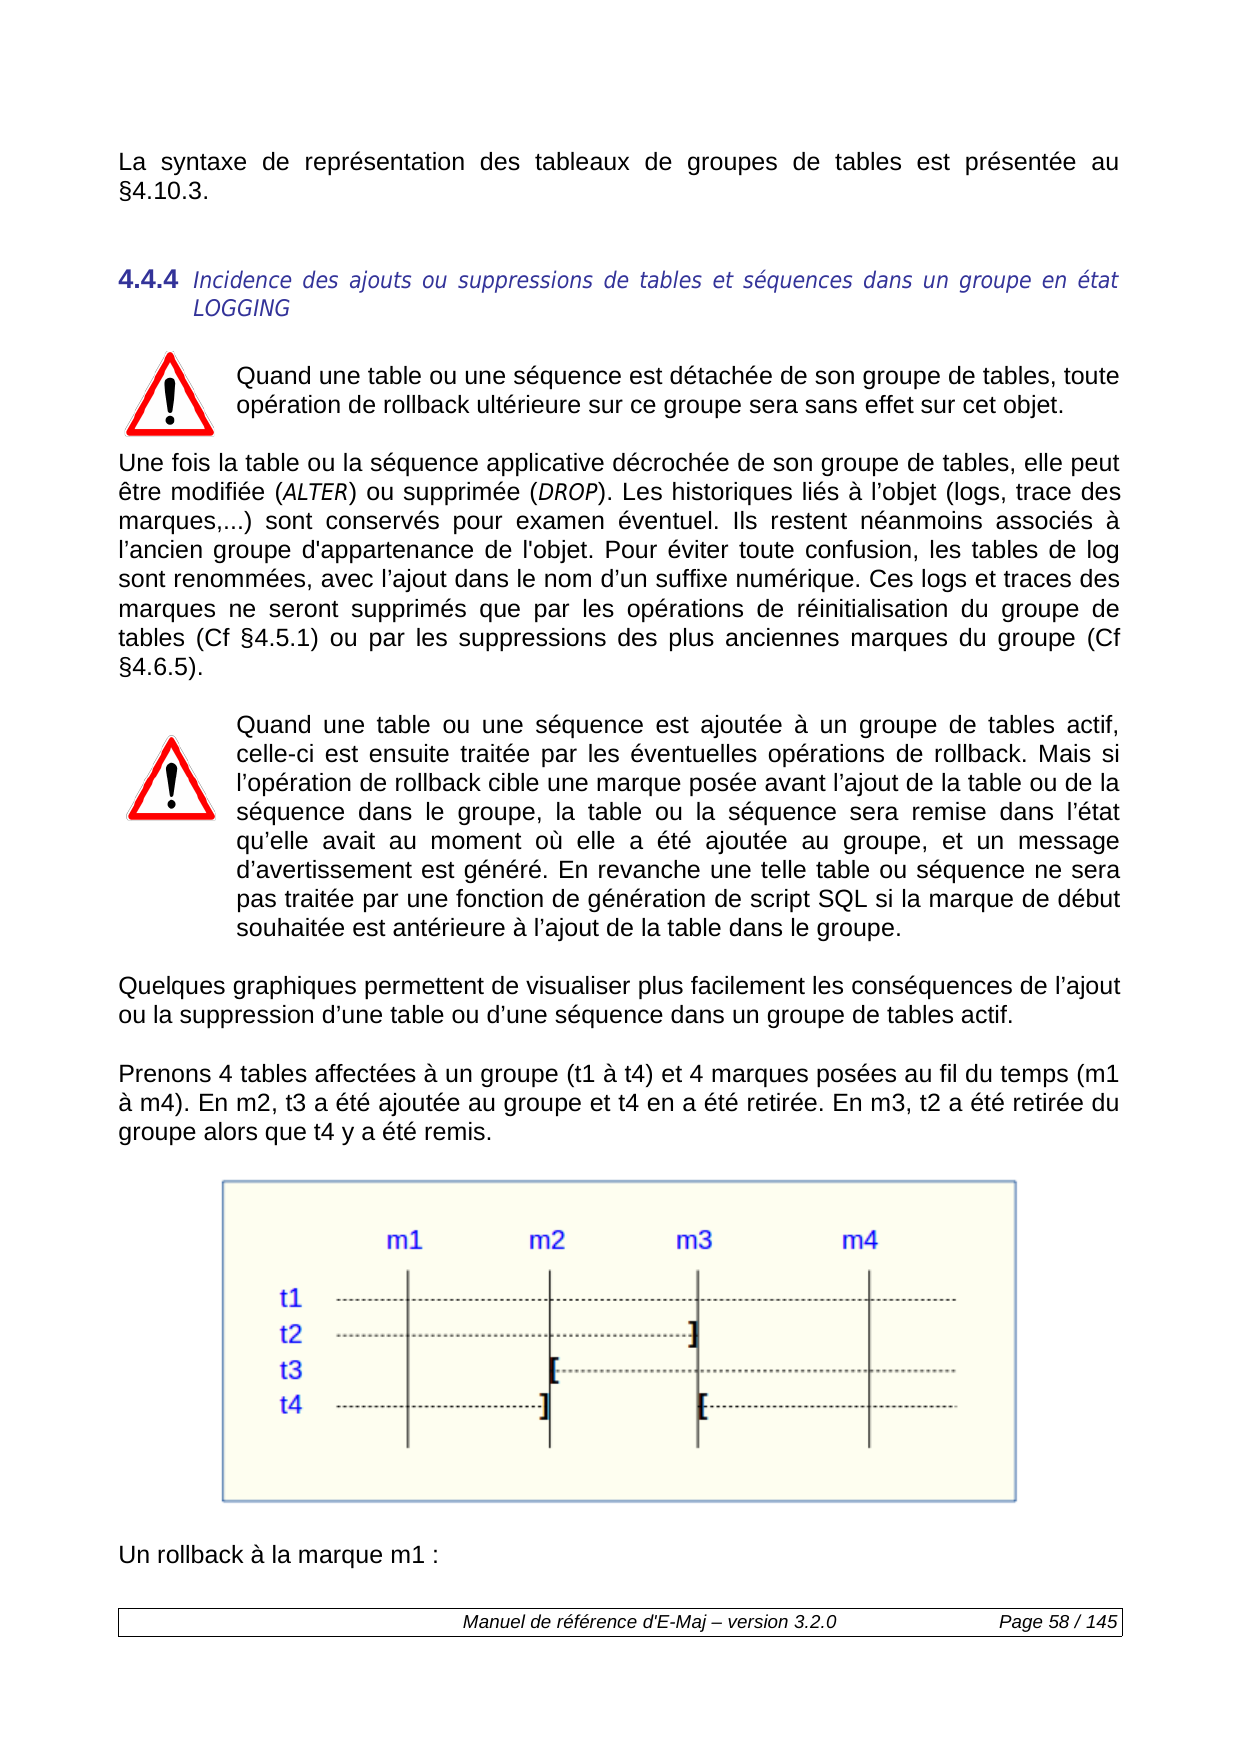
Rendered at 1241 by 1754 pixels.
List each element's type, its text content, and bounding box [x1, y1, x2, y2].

text Prenons 4 tables affectées à un groupe (t1 à t4) et 4 marques posées au fil du temps (m1 à m4). En m2, t3 a été ajoutée au groupe et t4 en a été retirée. En m3, t2 a été retirée du groupe alors que t4 y a été remis. [118, 1058, 1122, 1146]
text Quand une table ou une séquence est ajoutée à un groupe de tables actif, celle-ci est ensuite traitée par les éventuelles opérations de rollback. Mais si l’opération de rollback cible une marque posée avant l’ajout de la table ou de la séquence dans le groupe, la table ou la séquence sera remise dans l’état qu’elle avait au moment où elle a été ajoutée au groupe, et un message d’avertissement est généré. En revanche une telle table ou séquence ne sera pas traitée par une fonction de génération de script SQL si la marque de début souhaitée est antérieure à l’ajout de la table dans le groupe. [236, 710, 1122, 942]
text Un rollback à la marque m1 : [118, 1540, 1122, 1569]
text Quand une table ou une séquence est détachée de son groupe de tables, toute opération de rollback ultérieure sur ce groupe sera sans effet sur cet objet. [236, 361, 1122, 419]
text La syntaxe de représentation des tableaux de groupes de tables est présentée au §4.10.3. [118, 147, 1122, 205]
picture [216, 1174, 1024, 1511]
text Quelques graphiques permettent de visualiser plus facilement les conséquences de l’ajout ou la suppression d’une table ou d’une séquence dans un groupe de tables actif. [118, 971, 1122, 1029]
picture [124, 351, 215, 437]
text Une fois la table ou la séquence applicative décrochée de son groupe de tables, elle peut être modifiée (ALTER) ou supprimée (DROP). Les historiques liés à l’objet (logs, trace des marques,...) sont conservés pour examen éventuel. Ils restent néanmoins associés à l’ancien groupe d'appartenance de l'objet. Pour éviter toute confusion, les tables de log sont renommées, avec l’ajout dans le nom d’un suffixe numérique. Ces logs et traces des marques ne seront supprimés que par les opérations de réinitialisation du groupe de tables (Cf §4.5.1) ou par les suppressions des plus anciennes marques du groupe (Cf §4.6.5). [118, 448, 1122, 681]
picture [126, 735, 216, 821]
subtitle Incidence des ajouts ou suppressions de tables et séquences dans un groupe en état LOGGING [118, 263, 1122, 321]
